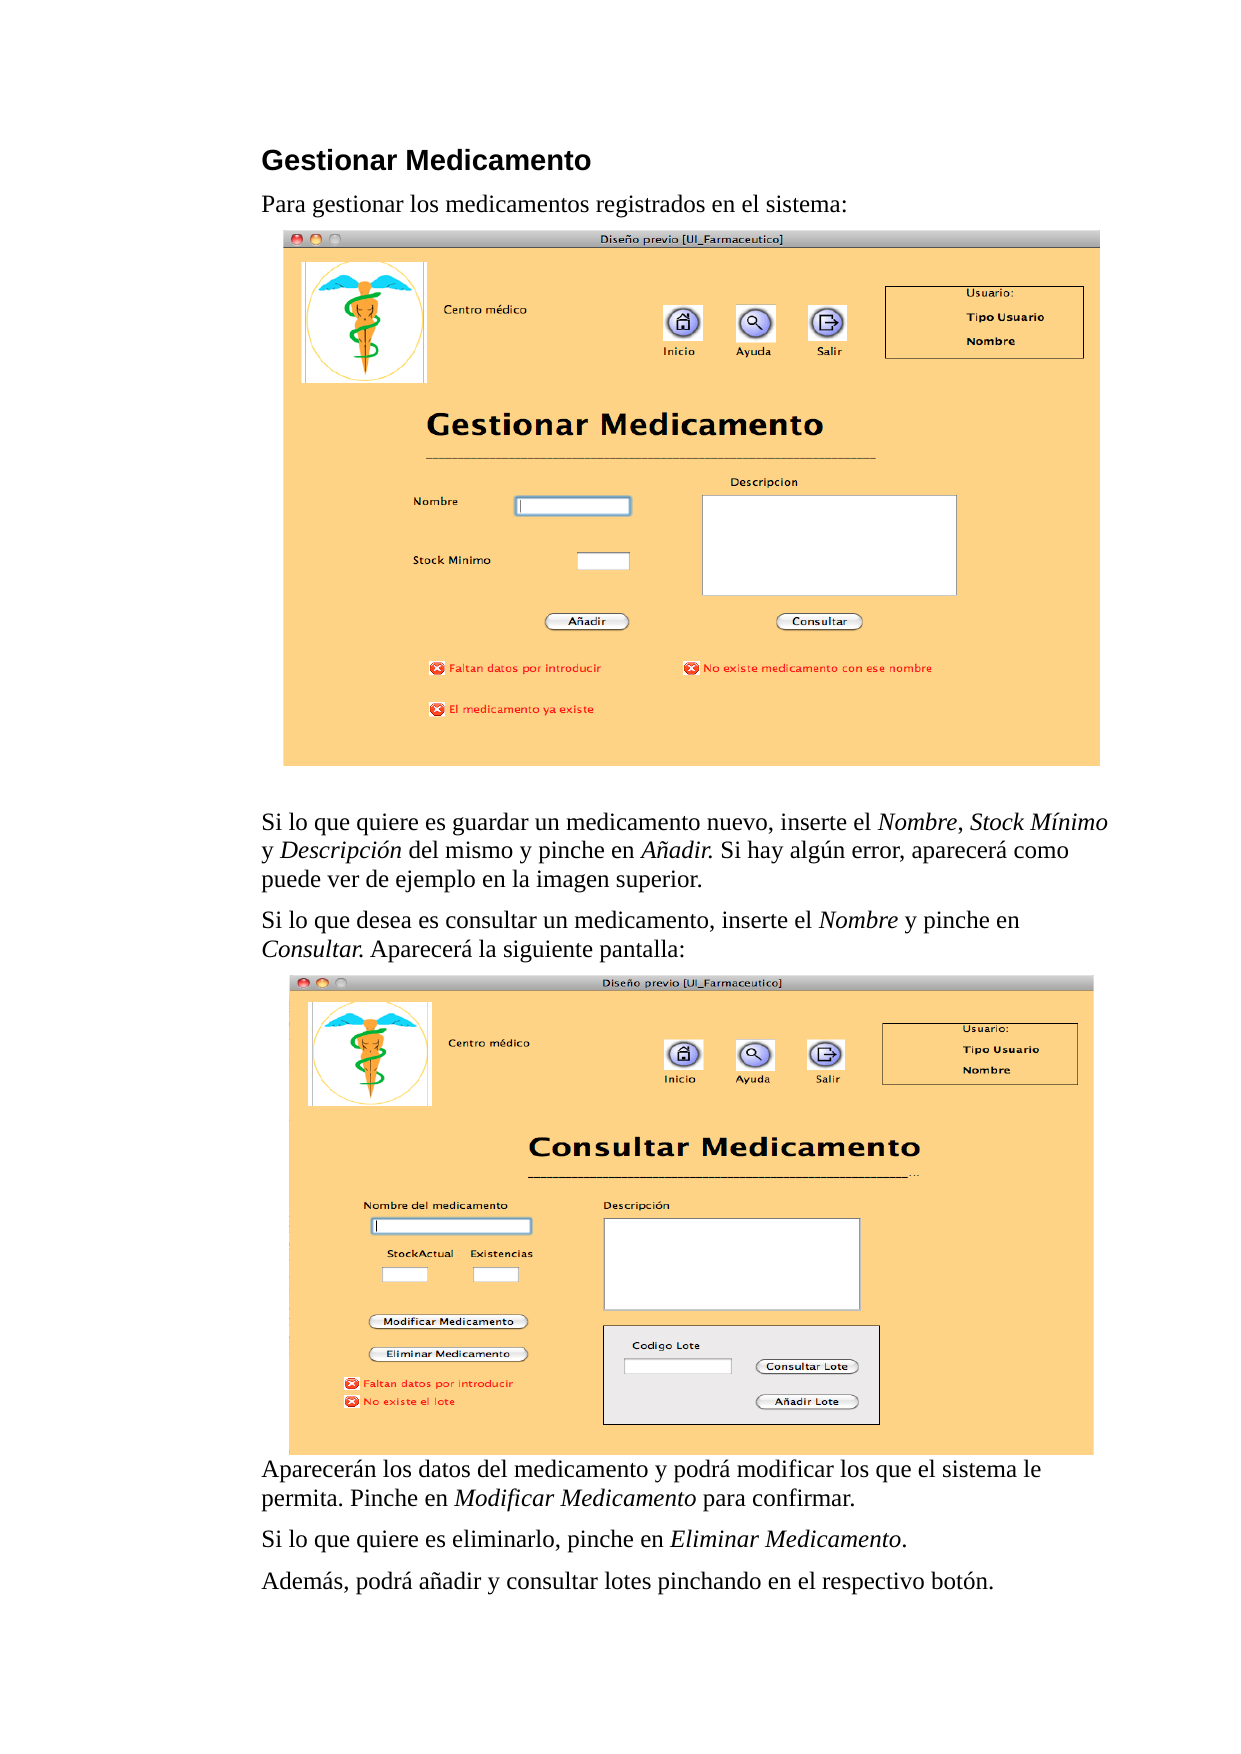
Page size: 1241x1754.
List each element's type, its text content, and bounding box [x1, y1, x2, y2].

text Si lo que quiere es eliminarlo, pinche en Eliminar Medicamento. [261, 1524, 1122, 1553]
text Para gestionar los medicamentos registrados en el sistema: [261, 189, 1122, 218]
text Además, podrá añadir y consultar lotes pinchando en el respectivo botón. [261, 1566, 1122, 1594]
text Si lo que quiere es guardar un medicamento nuevo, inserte el Nombre, Stock Mínimo y Descripción del mismo y pinche en Añadir. Si hay algún error, aparecerá como puede ver de ejemplo en la imagen superior. [261, 807, 1122, 893]
text Si lo que desea es consultar un medicamento, inserte el Nombre y pinche en Consultar. Aparecerá la siguiente pantalla: [261, 905, 1122, 963]
subtitle Gestionar Medicamento [261, 143, 1122, 177]
picture [289, 975, 1094, 1455]
text Aparecerán los datos del medicamento y podrá modificar los que el sistema le permita. Pinche en Modificar Medicamento para confirmar. [261, 1455, 1122, 1512]
picture [283, 230, 1100, 766]
